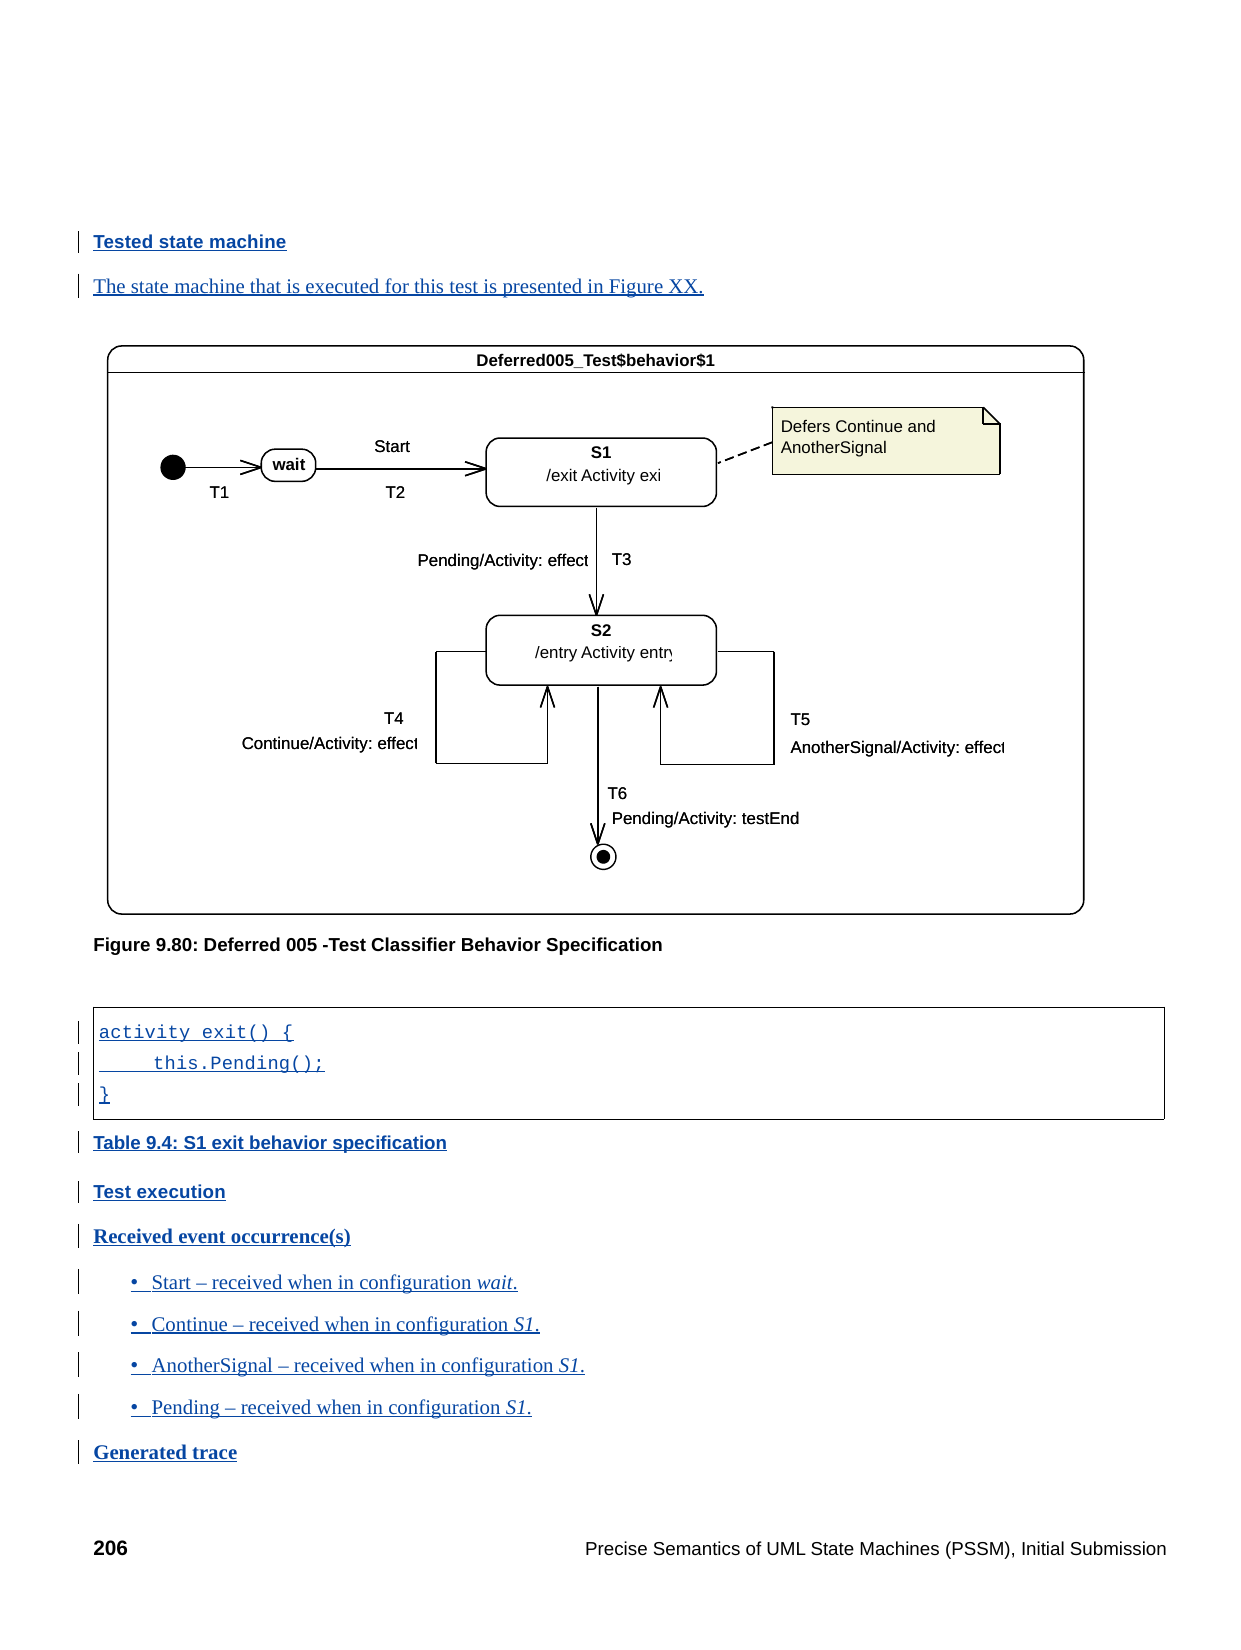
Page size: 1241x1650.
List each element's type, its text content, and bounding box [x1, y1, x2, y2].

text Received event occurrence(s) [93, 1224, 1164, 1248]
subtitle Tested state machine [93, 231, 1164, 253]
list Pending – received when in configuration S1. [131, 1394, 1164, 1419]
text Table 9.4: S1 exit behavior specification [93, 1131, 1164, 1153]
table_header activity exit() { this.Pending(); } [94, 1008, 1164, 1119]
subtitle Test execution [93, 1181, 1164, 1203]
list Continue – received when in configuration S1. [131, 1311, 1164, 1336]
list AnotherSignal – received when in configuration S1. [131, 1352, 1164, 1377]
text Figure 9.80: Deferred 005 -Test Classifier Behavior Specification [93, 331, 1164, 955]
list Start – received when in configuration wait. [131, 1269, 1164, 1294]
text The state machine that is executed for this test is presented in Figure XX. [93, 274, 1164, 298]
text Generated trace [93, 1440, 1164, 1464]
